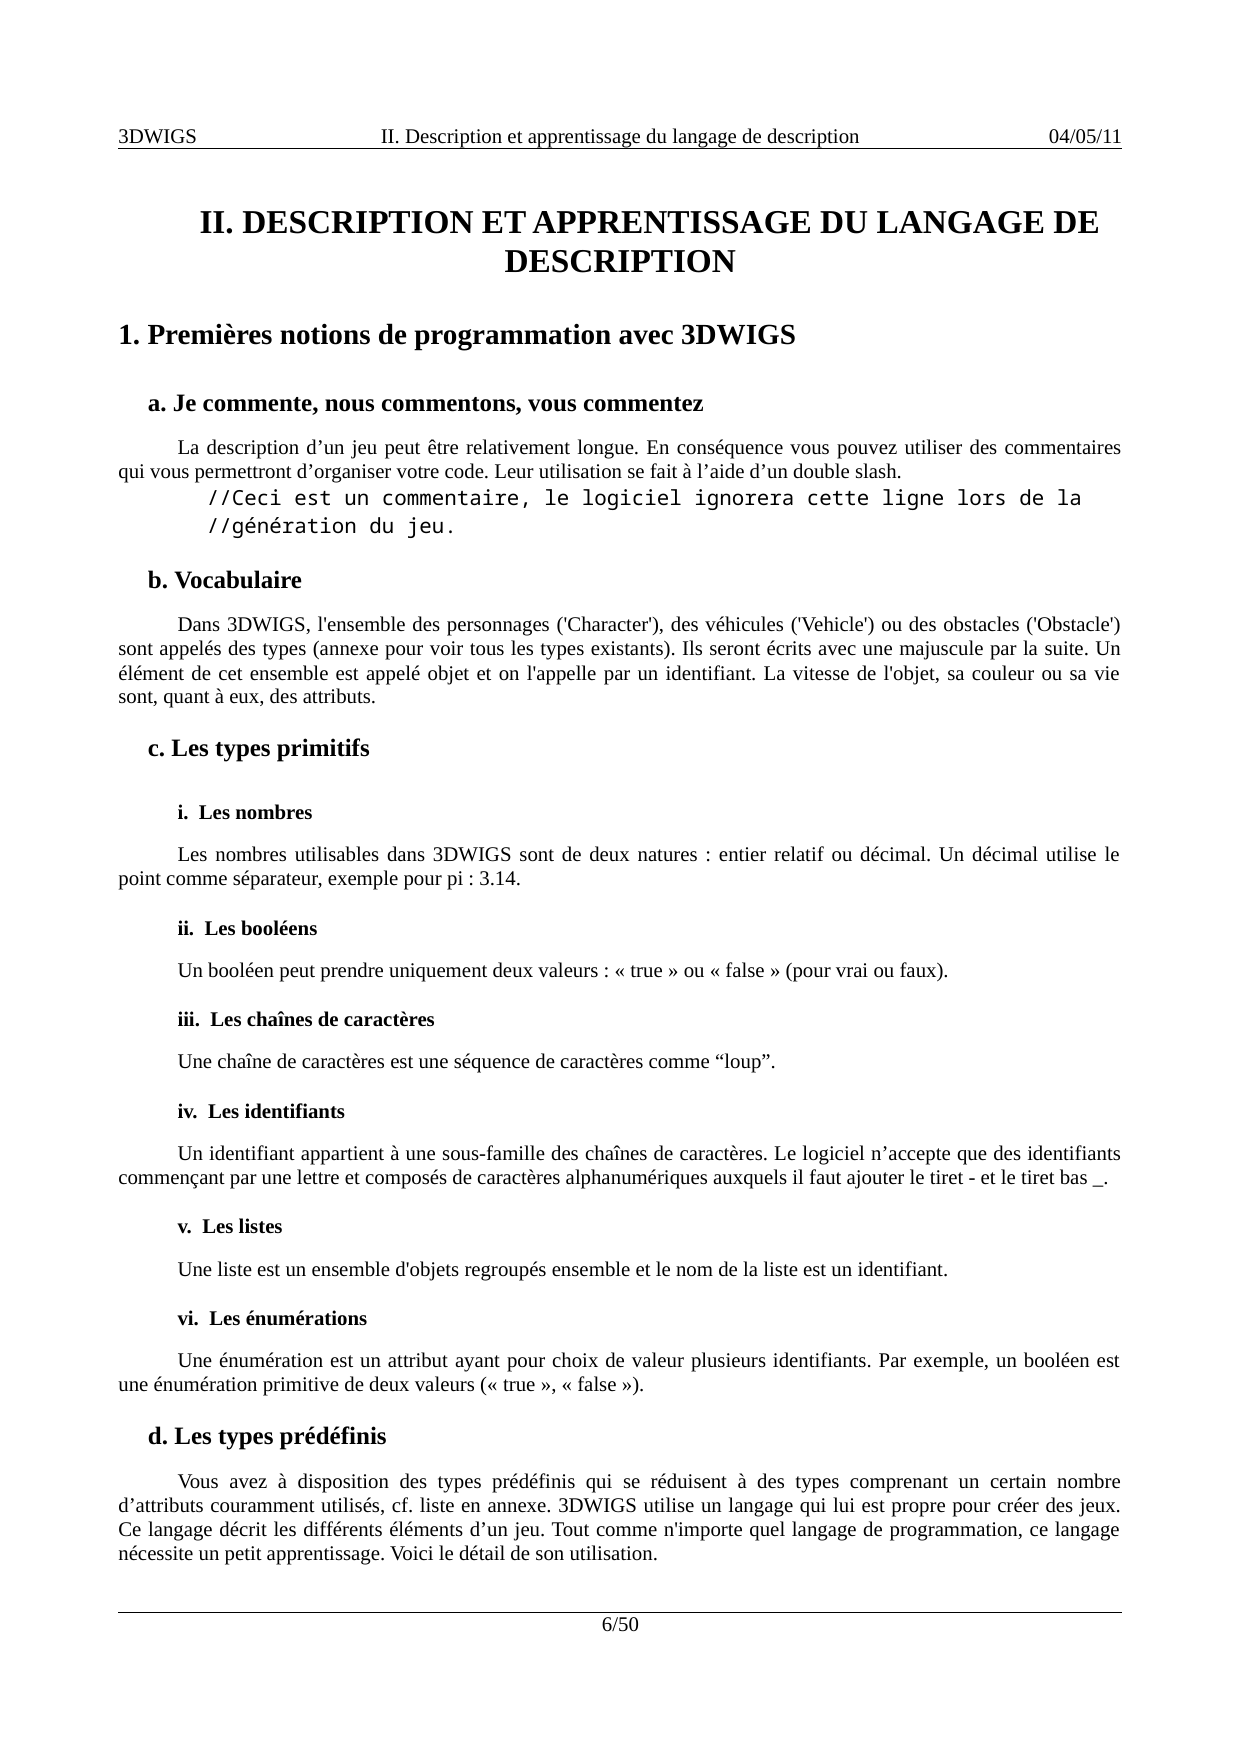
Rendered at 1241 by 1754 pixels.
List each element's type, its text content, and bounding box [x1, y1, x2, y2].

subtitle Vocabulaire [118, 565, 1122, 594]
subtitle Les énumérations [177, 1306, 1122, 1330]
text Vous avez à disposition des types prédéfinis qui se réduisent à des types comprenant un certain nombre d’attributs couramment utilisés, cf. liste en annexe. 3DWIGS utilise un langage qui lui est propre pour créer des jeux. Ce langage décrit les différents éléments d’un jeu. Tout comme n'importe quel langage de programmation, ce langage nécessite un petit apprentissage. Voici le détail de son utilisation. [118, 1468, 1122, 1565]
text La description d’un jeu peut être relativement longue. En conséquence vous pouvez utiliser des commentaires qui vous permettront d’organiser votre code. Leur utilisation se fait à l’aide d’un double slash. [118, 435, 1122, 483]
text Dans 3DWIGS, l'ensemble des personnages ('Character'), des véhicules ('Vehicle') ou des obstacles ('Obstacle') sont appelés des types (annexe pour voir tous les types existants). Ils seront écrits avec une majuscule par la suite. Un élément de cet ensemble est appelé objet et on l'appelle par un identifiant. La vitesse de l'objet, sa couleur ou sa vie sont, quant à eux, des attributs. [118, 612, 1122, 708]
text Une chaîne de caractères est une séquence de caractères comme “loup”. [118, 1049, 1122, 1073]
text //Ceci est un commentaire, le logiciel ignorera cette ligne lors de la [207, 483, 1122, 512]
subtitle Les types prédéfinis [118, 1421, 1122, 1450]
subtitle Les nombres [177, 800, 1122, 824]
subtitle Les chaînes de caractères [177, 1007, 1122, 1031]
subtitle Les booléens [177, 915, 1122, 939]
subtitle Premières notions de programmation avec 3DWIGS [118, 317, 1122, 350]
subtitle Je commente, nous commentons, vous commentez [118, 388, 1122, 417]
text Une énumération est un attribut ayant pour choix de valeur plusieurs identifiants. Par exemple, un booléen est une énumération primitive de deux valeurs (« true », « false »). [118, 1348, 1122, 1396]
text Un identifiant appartient à une sous-famille des chaînes de caractères. Le logiciel n’accepte que des identifiants commençant par une lettre et composés de caractères alphanumériques auxquels il faut ajouter le tiret - et le tiret bas _. [118, 1141, 1122, 1189]
subtitle Les listes [177, 1214, 1122, 1238]
subtitle Les types primitifs [118, 733, 1122, 762]
text Un booléen peut prendre uniquement deux valeurs : « true » ou « false » (pour vrai ou faux). [118, 958, 1122, 982]
subtitle Les identifiants [177, 1098, 1122, 1123]
text Une liste est un ensemble d'objets regroupés ensemble et le nom de la liste est un identifiant. [118, 1257, 1122, 1281]
text //génération du jeu. [207, 512, 1122, 540]
text Les nombres utilisables dans 3DWIGS sont de deux natures : entier relatif ou décimal. Un décimal utilise le point comme séparateur, exemple pour pi : 3.14. [118, 842, 1122, 890]
subtitle Description et apprentissage du langage de description [118, 203, 1122, 279]
